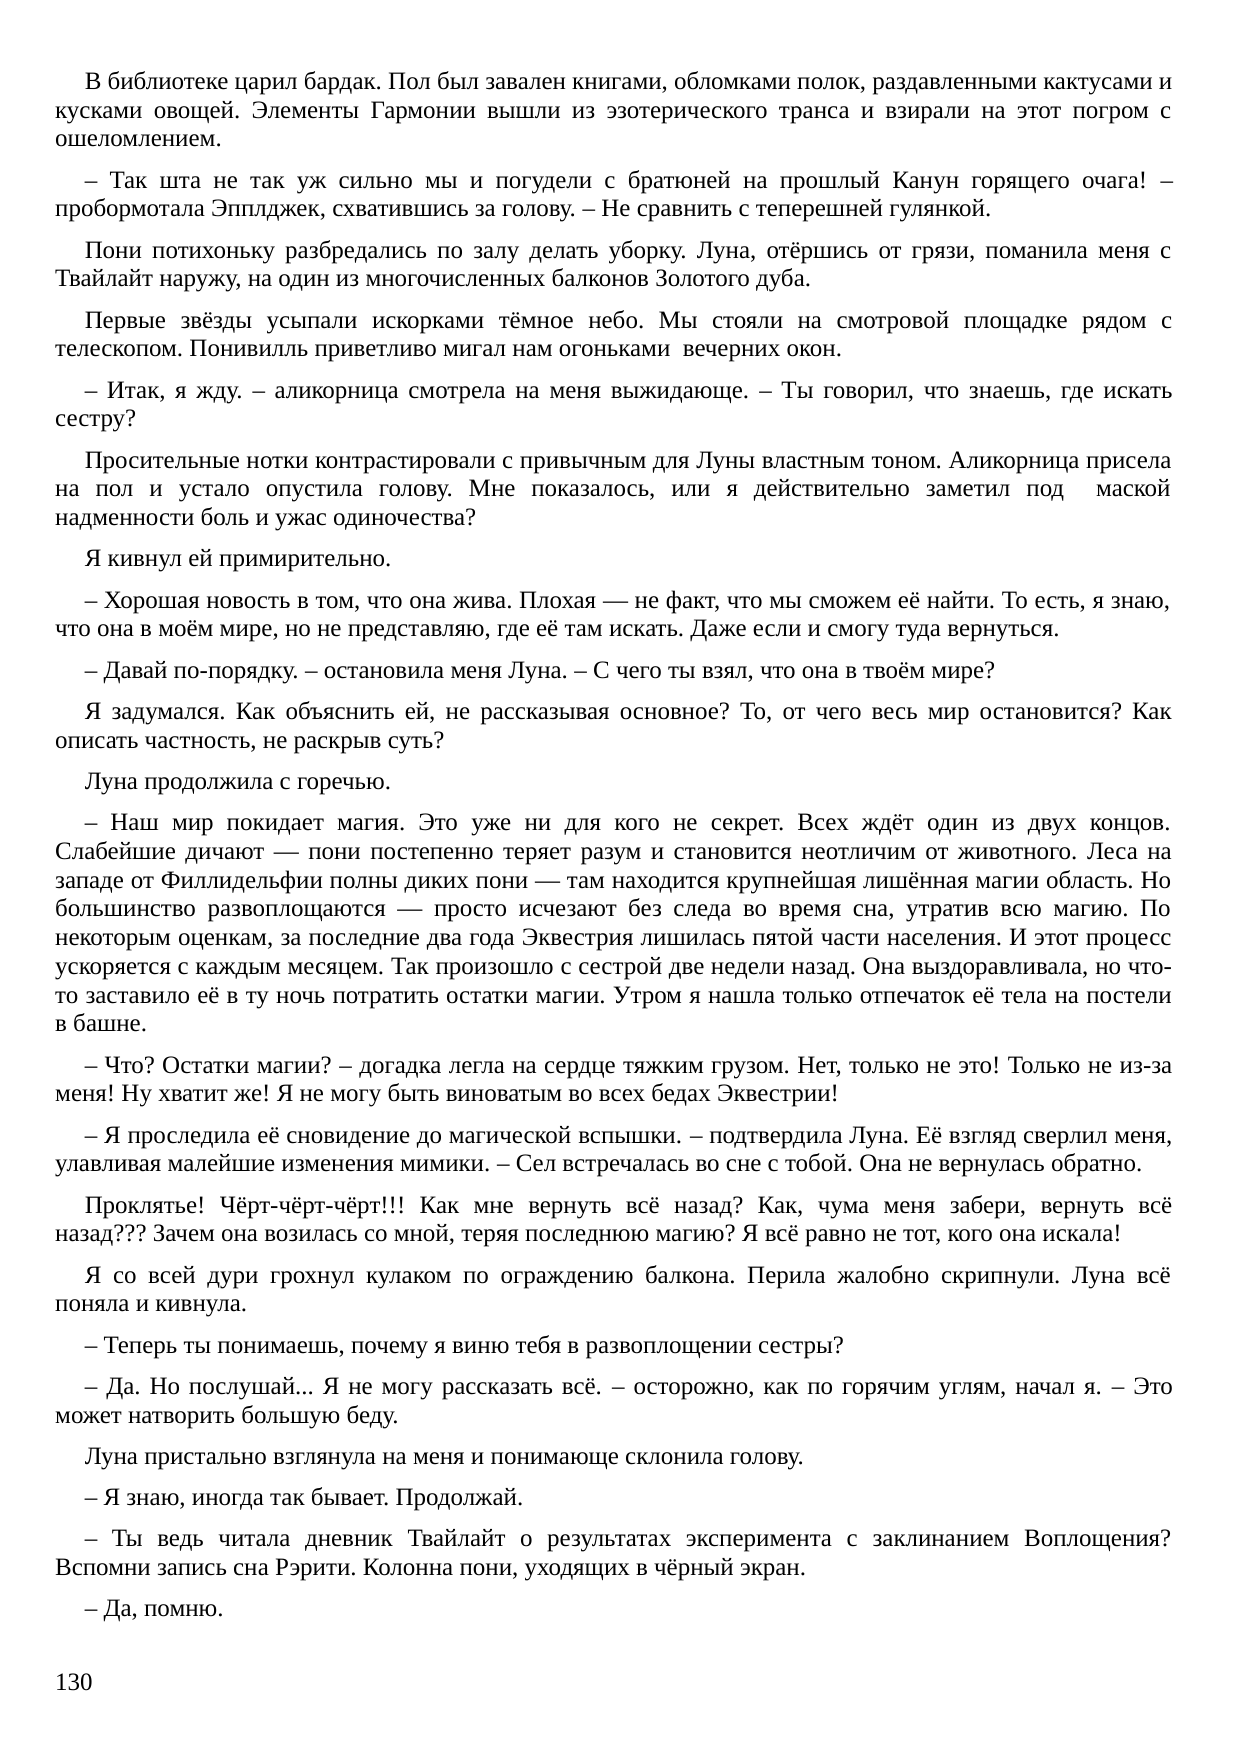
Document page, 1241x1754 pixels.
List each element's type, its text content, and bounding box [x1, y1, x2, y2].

text – Хорошая новость в том, что она жива. Плохая — не факт, что мы сможем её найти. То есть, я знаю, что она в моём мире, но не представляю, где её там искать. Даже если и смогу туда вернуться. [55, 585, 1173, 642]
text – Теперь ты понимаешь, почему я виню тебя в развоплощении сестры? [55, 1330, 1173, 1358]
text – Так шта не так уж сильно мы и погудели с братюней на прошлый Канун горящего очага! – пробормотала Эпплджек, схватившись за голову. – Не сравнить с теперешней гулянкой. [55, 165, 1173, 222]
text – Итак, я жду. – аликорница смотрела на меня выжидающе. – Ты говорил, что знаешь, где искать сестру? [55, 375, 1173, 432]
text Проклятье! Чёрт-чёрт-чёрт!!! Как мне вернуть всё назад? Как, чума меня забери, вернуть всё назад??? Зачем она возилась со мной, теряя последнюю магию? Я всё равно не тот, кого она искала! [55, 1190, 1173, 1247]
text – Ты ведь читала дневник Твайлайт о результатах эксперимента с заклинанием Воплощения? Вспомни запись сна Рэрити. Колонна пони, уходящих в чёрный экран. [55, 1523, 1173, 1581]
text – Я знаю, иногда так бывает. Продолжай. [55, 1482, 1173, 1511]
text – Что? Остатки магии? – догадка легла на сердце тяжким грузом. Нет, только не это! Только не из-за меня! Ну хватит же! Я не могу быть виноватым во всех бедах Эквестрии! [55, 1050, 1173, 1107]
text Просительные нотки контрастировали с привычным для Луны властным тоном. Аликорница присела на пол и устало опустила голову. Мне показалось, или я действительно заметил под маской надменности боль и ужас одиночества? [55, 445, 1173, 531]
text – Я проследила её сновидение до магической вспышки. – подтвердила Луна. Её взгляд сверлил меня, улавливая малейшие изменения мимики. – Сел встречалась во сне с тобой. Она не вернулась обратно. [55, 1120, 1173, 1177]
text Пони потихоньку разбредались по залу делать уборку. Луна, отёршись от грязи, поманила меня с Твайлайт наружу, на один из многочисленных балконов Золотого дуба. [55, 235, 1173, 292]
text – Да. Но послушай... Я не могу рассказать всё. – осторожно, как по горячим углям, начал я. – Это может натворить большую беду. [55, 1371, 1173, 1428]
text Луна пристально взглянула на меня и понимающе склонила голову. [55, 1441, 1173, 1470]
text Я кивнул ей примирительно. [55, 543, 1173, 572]
text – Наш мир покидает магия. Это уже ни для кого не секрет. Всех ждёт один из двух концов. Слабейшие дичают — пони постепенно теряет разум и становится неотличим от животного. Леса на западе от Филлидельфии полны диких пони — там находится крупнейшая лишённая магии область. Но большинство развоплощаются — просто исчезают без следа во время сна, утратив всю магию. По некоторым оценкам, за последние два года Эквестрия лишилась пятой части населения. И этот процесс ускоряется с каждым месяцем. Так произошло с сестрой две недели назад. Она выздоравливала, но что-то заставило её в ту ночь потратить остатки магии. Утром я нашла только отпечаток её тела на постели в башне. [55, 807, 1173, 1037]
text Луна продолжила с горечью. [55, 766, 1173, 795]
text Я со всей дури грохнул кулаком по ограждению балкона. Перила жалобно скрипнули. Луна всё поняла и кивнула. [55, 1260, 1173, 1317]
text – Да, помню. [55, 1593, 1173, 1622]
text В библиотеке царил бардак. Пол был завален книгами, обломками полок, раздавленными кактусами и кусками овощей. Элементы Гармонии вышли из эзотерического транса и взирали на этот погром с ошеломлением. [55, 66, 1173, 152]
text – Давай по-порядку. – остановила меня Луна. – С чего ты взял, что она в твоём мире? [55, 655, 1173, 683]
text Первые звёзды усыпали искорками тёмное небо. Мы стояли на смотровой площадке рядом с телескопом. Понивилль приветливо мигал нам огоньками вечерних окон. [55, 305, 1173, 362]
text Я задумался. Как объяснить ей, не рассказывая основное? То, от чего весь мир остановится? Как описать частность, не раскрыв суть? [55, 696, 1173, 753]
